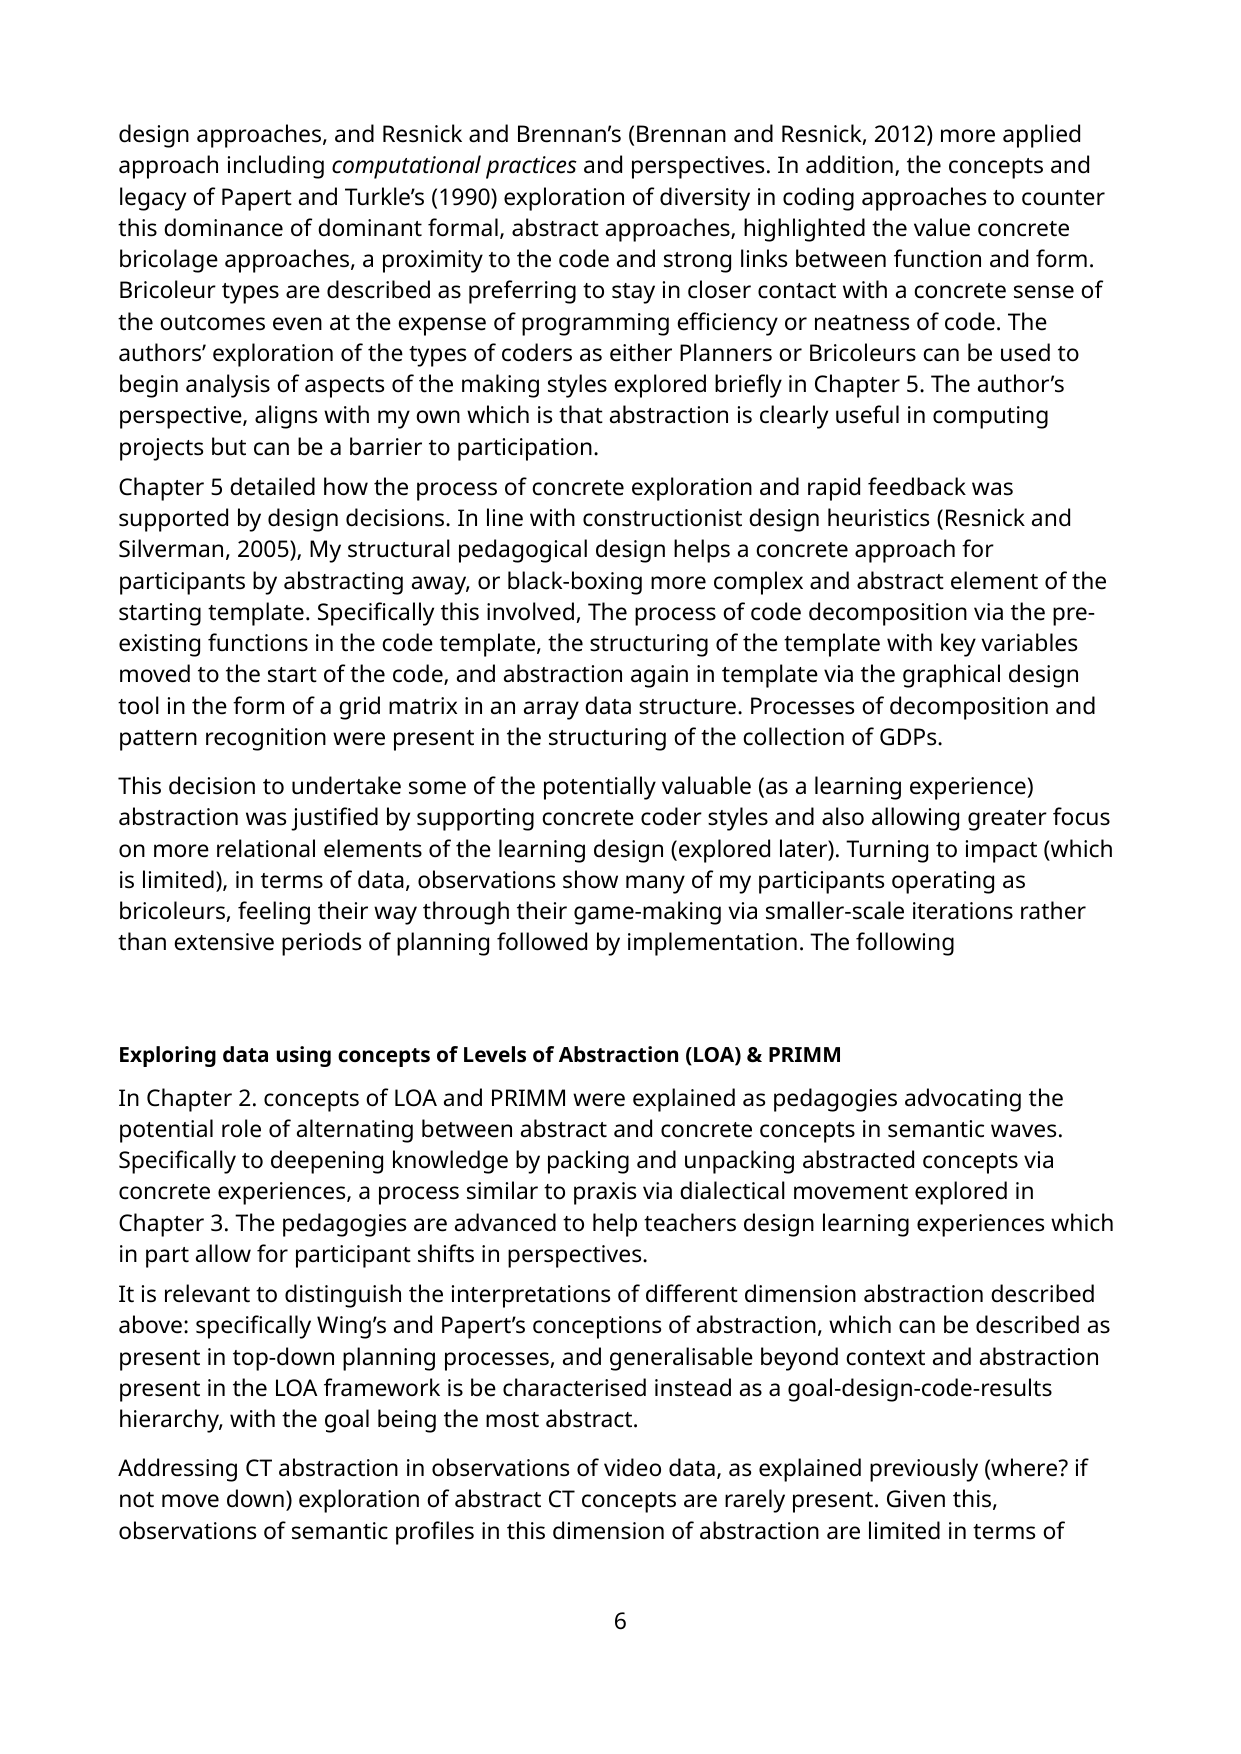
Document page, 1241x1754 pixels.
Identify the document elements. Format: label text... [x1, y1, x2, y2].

text Chapter 5 detailed how the process of concrete exploration and rapid feedback was supported by design decisions. In line with constructionist design heuristics (Resnick and Silverman, 2005), My structural pedagogical design helps a concrete approach for participants by abstracting away, or black-boxing more complex and abstract element of the starting template. Specifically this involved, The process of code decomposition via the pre-existing functions in the code template, the structuring of the template with key variables moved to the start of the code, and abstraction again in template via the graphical design tool in the form of a grid matrix in an array data structure. Processes of decomposition and pattern recognition were present in the structuring of the collection of GDPs. [118, 471, 1122, 752]
text In Chapter 2. concepts of LOA and PRIMM were explained as pedagogies advocating the potential role of alternating between abstract and concrete concepts in semantic waves. Specifically to deepening knowledge by packing and unpacking abstracted concepts via concrete experiences, a process similar to praxis via dialectical movement explored in Chapter 3. The pedagogies are advanced to help teachers design learning experiences which in part allow for participant shifts in perspectives. [118, 1082, 1122, 1269]
subtitle Exploring data using concepts of Levels of Abstraction (LOA) & PRIMM [118, 1041, 1122, 1069]
text design approaches, and Resnick and Brennan’s (Brennan and Resnick, 2012) more applied approach including computational practices and perspectives. In addition, the concepts and legacy of Papert and Turkle’s (1990) exploration of diversity in coding approaches to counter this dominance of dominant formal, abstract approaches, highlighted the value concrete bricolage approaches, a proximity to the code and strong links between function and form. Bricoleur types are described as preferring to stay in closer contact with a concrete sense of the outcomes even at the expense of programming efficiency or neatness of code. The authors’ exploration of the types of coders as either Planners or Bricoleurs can be used to begin analysis of aspects of the making styles explored briefly in Chapter 5. The author’s perspective, aligns with my own which is that abstraction is clearly useful in computing projects but can be a barrier to participation. [118, 118, 1122, 462]
text This decision to undertake some of the potentially valuable (as a learning experience) abstraction was justified by supporting concrete coder styles and also allowing greater focus on more relational elements of the learning design (explored later). Turning to impact (which is limited), in terms of data, observations show many of my participants operating as bricoleurs, feeling their way through their game-making via smaller-scale iterations rather than extensive periods of planning followed by implementation. The following [118, 770, 1122, 957]
text It is relevant to distinguish the interpretations of different dimension abstraction described above: specifically Wing’s and Papert’s conceptions of abstraction, which can be described as present in top-down planning processes, and generalisable beyond context and abstraction present in the LOA framework is be characterised instead as a goal-design-code-results hierarchy, with the goal being the most abstract. [118, 1278, 1122, 1434]
text Addressing CT abstraction in observations of video data, as explained previously (where? if not move down) exploration of abstract CT concepts are rarely present. Given this, observations of semantic profiles in this dimension of abstraction are limited in terms of [118, 1452, 1122, 1546]
